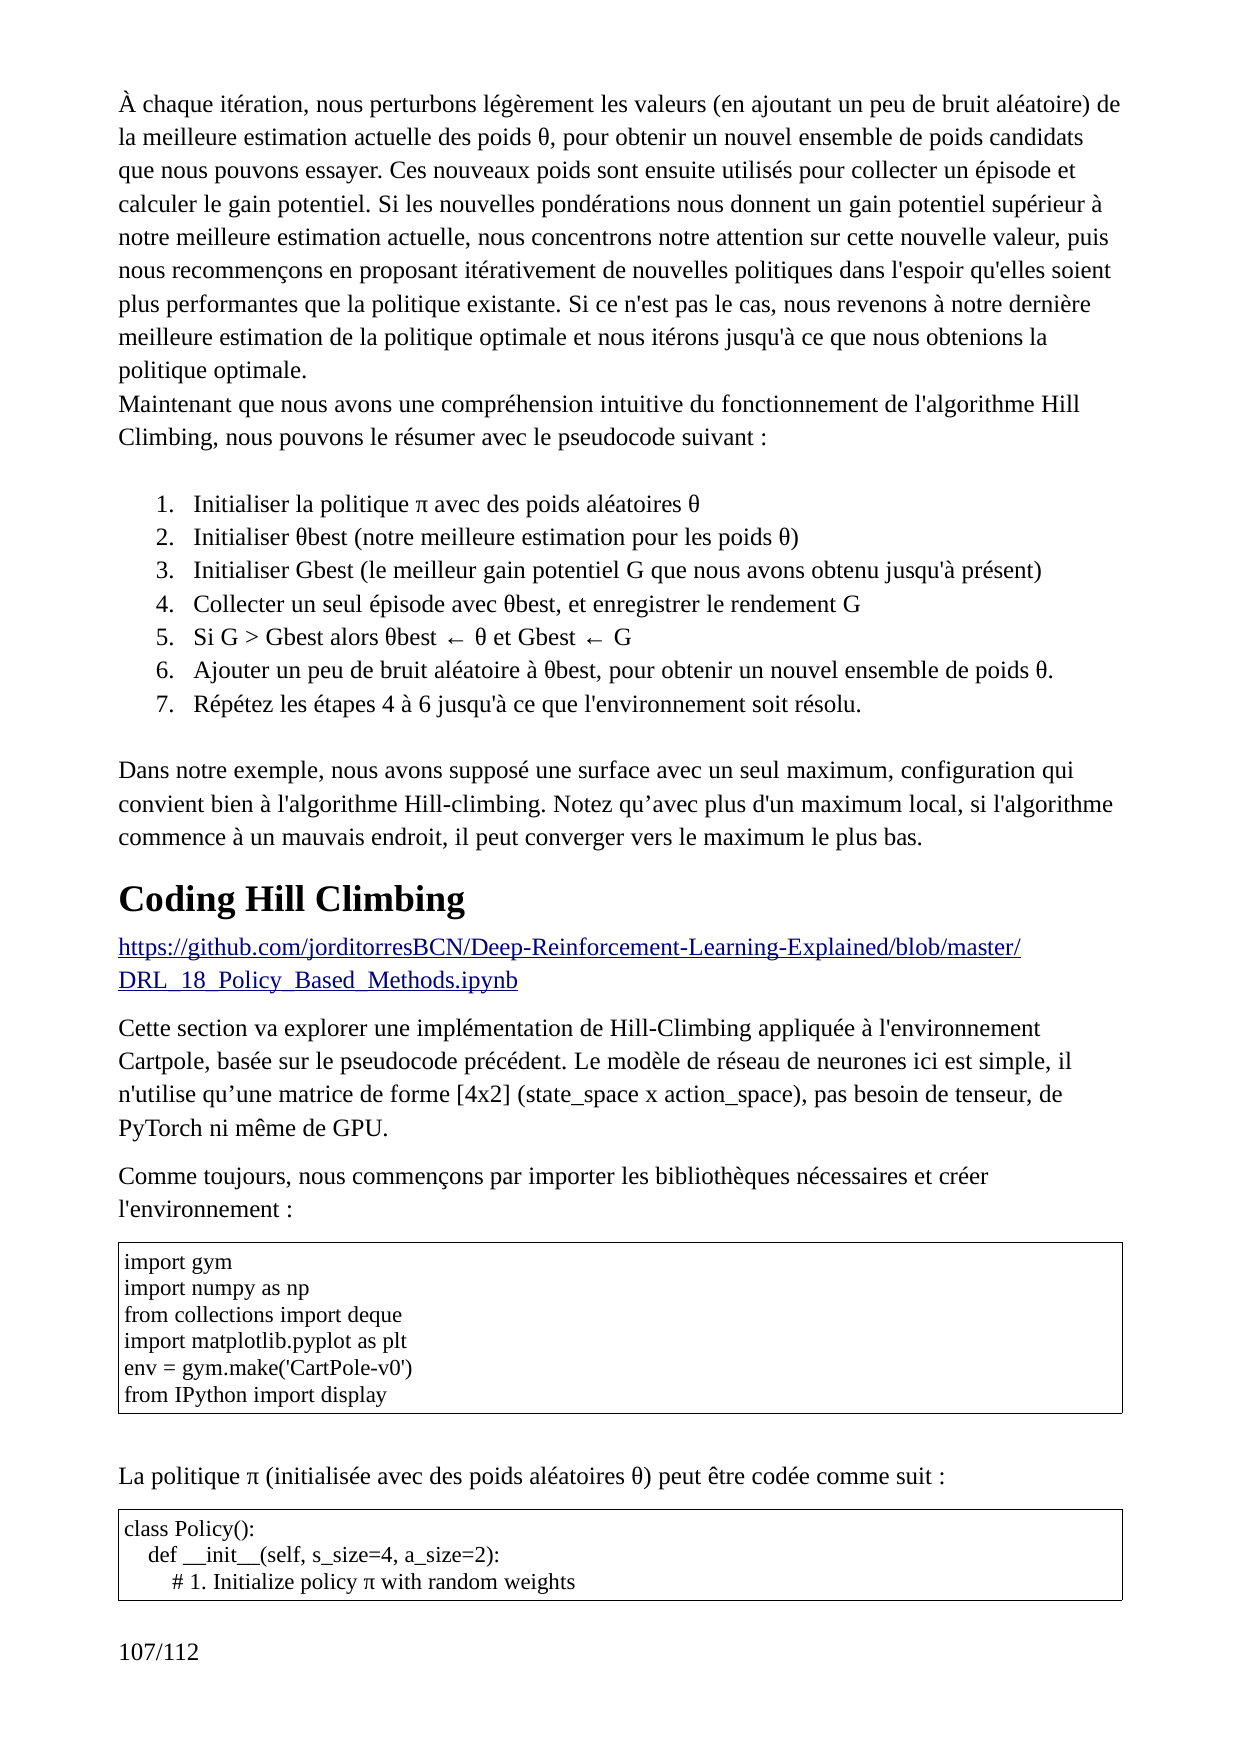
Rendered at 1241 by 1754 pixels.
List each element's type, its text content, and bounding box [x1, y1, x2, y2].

list Initialiser Gbest (le meilleur gain potentiel G que nous avons obtenu jusqu'à présent) [156, 555, 1122, 584]
list Collecter un seul épisode avec θbest, et enregistrer le rendement G [156, 588, 1122, 618]
text La politique π (initialisée avec des poids aléatoires θ) peut être codée comme suit : [118, 1461, 1122, 1490]
text Cette section va explorer une implémentation de Hill-Climbing appliquée à l'environnement Cartpole, basée sur le pseudocode précédent. Le modèle de réseau de neurones ici est simple, il n'utilise qu’une matrice de forme [4x2] (state_space x action_space), pas besoin de tenseur, de PyTorch ni même de GPU. [118, 1013, 1122, 1142]
list Ajouter un peu de bruit aléatoire à θbest, pour obtenir un nouvel ensemble de poids θ. [156, 655, 1122, 684]
text À chaque itération, nous perturbons légèrement les valeurs (en ajoutant un peu de bruit aléatoire) de la meilleure estimation actuelle des poids θ, pour obtenir un nouvel ensemble de poids candidats que nous pouvons essayer. Ces nouveaux poids sont ensuite utilisés pour collecter un épisode et calculer le gain potentiel. Si les nouvelles pondérations nous donnent un gain potentiel supérieur à notre meilleure estimation actuelle, nous concentrons notre attention sur cette nouvelle valeur, puis nous recommençons en proposant itérativement de nouvelles politiques dans l'espoir qu'elles soient plus performantes que la politique existante. Si ce n'est pas le cas, nous revenons à notre dernière meilleure estimation de la politique optimale et nous itérons jusqu'à ce que nous obtenions la politique optimale. [118, 88, 1122, 384]
list Répétez les étapes 4 à 6 jusqu'à ce que l'environnement soit résolu. [156, 688, 1122, 718]
list Initialiser θbest (notre meilleure estimation pour les poids θ) [156, 522, 1122, 551]
text Maintenant que nous avons une compréhension intuitive du fonctionnement de l'algorithme Hill Climbing, nous pouvons le résumer avec le pseudocode suivant : [118, 388, 1122, 451]
table_header import gym import numpy as np from collections import deque import matplotlib.pyplot as plt env = gym.make('CartPole-v0') from IPython import display [119, 1243, 1122, 1413]
text https://github.com/jorditorresBCN/Deep-Reinforcement-Learning-Explained/blob/master/DRL_18_Policy_Based_Methods.ipynb [118, 931, 1122, 994]
text Dans notre exemple, nous avons supposé une surface avec un seul maximum, configuration qui convient bien à l'algorithme Hill-climbing. Notez qu’avec plus d'un maximum local, si l'algorithme commence à un mauvais endroit, il peut converger vers le maximum le plus bas. [118, 755, 1122, 851]
list Initialiser la politique π avec des poids aléatoires θ [156, 488, 1122, 518]
list Si G > Gbest alors θbest ← θ et Gbest ← G [156, 622, 1122, 651]
subtitle Coding Hill Climbing [118, 876, 1122, 919]
text Comme toujours, nous commençons par importer les bibliothèques nécessaires et créer l'environnement : [118, 1161, 1122, 1223]
table_header class Policy(): def __init__(self, s_size=4, a_size=2): # 1. Initialize policy π with random weights [119, 1510, 1122, 1600]
